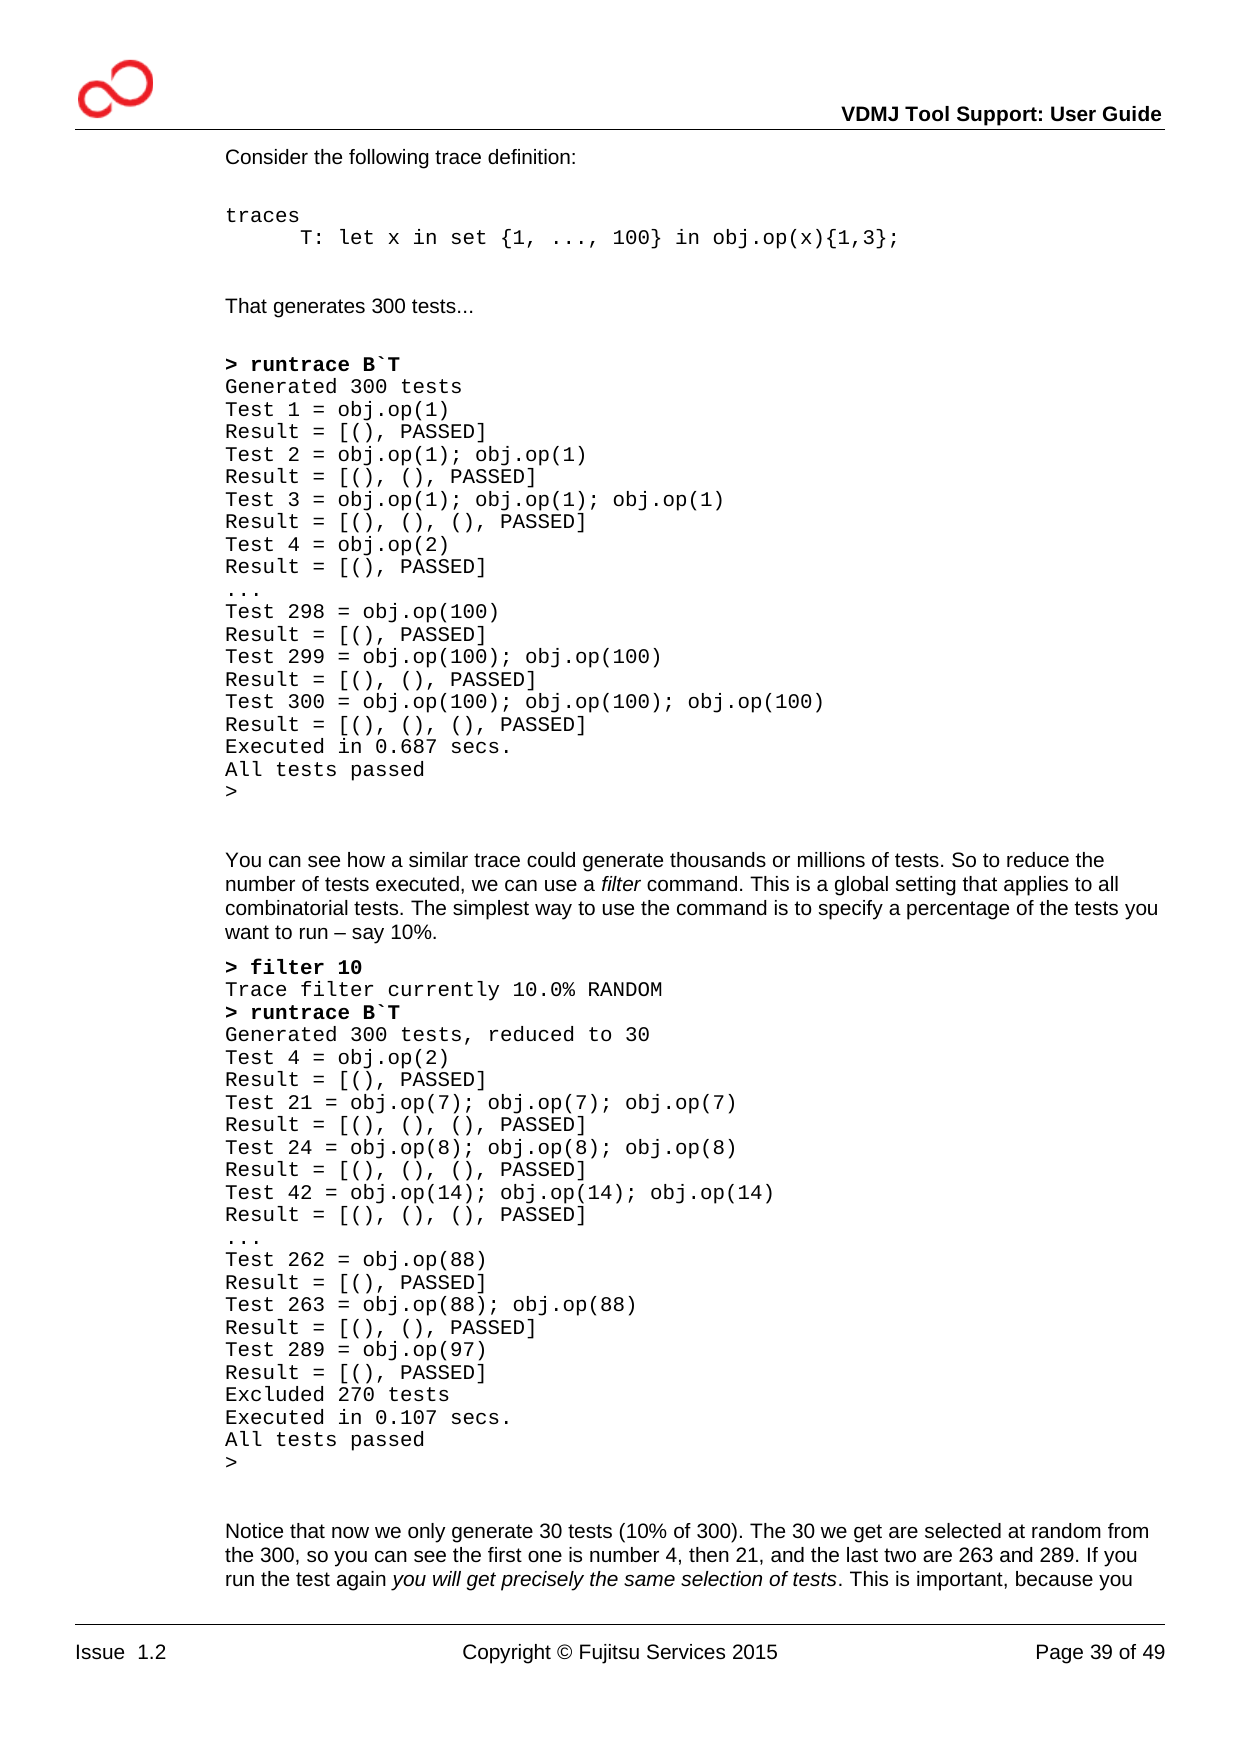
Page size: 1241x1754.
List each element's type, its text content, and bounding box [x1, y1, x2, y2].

text Excluded 270 tests [225, 1384, 1165, 1406]
text ... [225, 1226, 1165, 1249]
text Test 300 = obj.op(100); obj.op(100); obj.op(100) [225, 691, 1165, 713]
text Test 2 = obj.op(1); obj.op(1) [225, 443, 1165, 466]
text Test 262 = obj.op(88) [225, 1249, 1165, 1271]
text Test 298 = obj.op(100) [225, 601, 1165, 623]
text Result = [(), (), (), PASSED] [225, 1204, 1165, 1226]
text Result = [(), PASSED] [225, 623, 1165, 646]
text > filter 10 [225, 956, 1165, 979]
text traces [225, 204, 1165, 227]
text Executed in 0.687 secs. [225, 736, 1165, 758]
text You can see how a similar trace could generate thousands or millions of tests. So to reduce the number of tests executed, we can use a filter command. This is a global setting that applies to all combinatorial tests. The simplest way to use the command is to specify a percentage of the tests you want to run – say 10%. [225, 848, 1165, 944]
text Result = [(), (), (), PASSED] [225, 511, 1165, 533]
text Test 263 = obj.op(88); obj.op(88) [225, 1294, 1165, 1316]
text Test 24 = obj.op(8); obj.op(8); obj.op(8) [225, 1136, 1165, 1159]
text Trace filter currently 10.0% RANDOM [225, 979, 1165, 1001]
text That generates 300 tests... [225, 294, 1165, 318]
text T: let x in set {1, ..., 100} in obj.op(x){1,3}; [225, 227, 1165, 249]
text Consider the following trace definition: [225, 145, 1165, 169]
text Result = [(), PASSED] [225, 556, 1165, 578]
text Test 289 = obj.op(97) [225, 1339, 1165, 1361]
text Test 4 = obj.op(2) [225, 1046, 1165, 1069]
text Result = [(), PASSED] [225, 1361, 1165, 1384]
text Result = [(), (), PASSED] [225, 1316, 1165, 1339]
text Test 299 = obj.op(100); obj.op(100) [225, 646, 1165, 668]
text Result = [(), (), (), PASSED] [225, 1159, 1165, 1181]
text ... [225, 578, 1165, 601]
text Result = [(), PASSED] [225, 421, 1165, 443]
text Notice that now we only generate 30 tests (10% of 300). The 30 we get are selected at random from the 300, so you can see the first one is number 4, then 21, and the last two are 263 and 289. If you run the test again you will get precisely the same selection of tests. This is important, because you [225, 1519, 1165, 1591]
text > [225, 1451, 1165, 1474]
text > [225, 781, 1165, 803]
text Result = [(), (), PASSED] [225, 668, 1165, 691]
text Result = [(), (), (), PASSED] [225, 1114, 1165, 1136]
text Test 4 = obj.op(2) [225, 533, 1165, 556]
text > runtrace B`T [225, 1001, 1165, 1024]
text Test 21 = obj.op(7); obj.op(7); obj.op(7) [225, 1091, 1165, 1114]
text Test 1 = obj.op(1) [225, 398, 1165, 421]
text Executed in 0.107 secs. [225, 1406, 1165, 1429]
text Result = [(), PASSED] [225, 1271, 1165, 1294]
text > runtrace B`T [225, 353, 1165, 376]
text Result = [(), (), PASSED] [225, 466, 1165, 488]
text Result = [(), PASSED] [225, 1069, 1165, 1091]
text Generated 300 tests, reduced to 30 [225, 1024, 1165, 1046]
picture [78, 52, 153, 128]
text Result = [(), (), (), PASSED] [225, 713, 1165, 736]
text Test 3 = obj.op(1); obj.op(1); obj.op(1) [225, 488, 1165, 511]
text Test 42 = obj.op(14); obj.op(14); obj.op(14) [225, 1181, 1165, 1204]
text All tests passed [225, 758, 1165, 781]
text Generated 300 tests [225, 376, 1165, 398]
text All tests passed [225, 1429, 1165, 1451]
